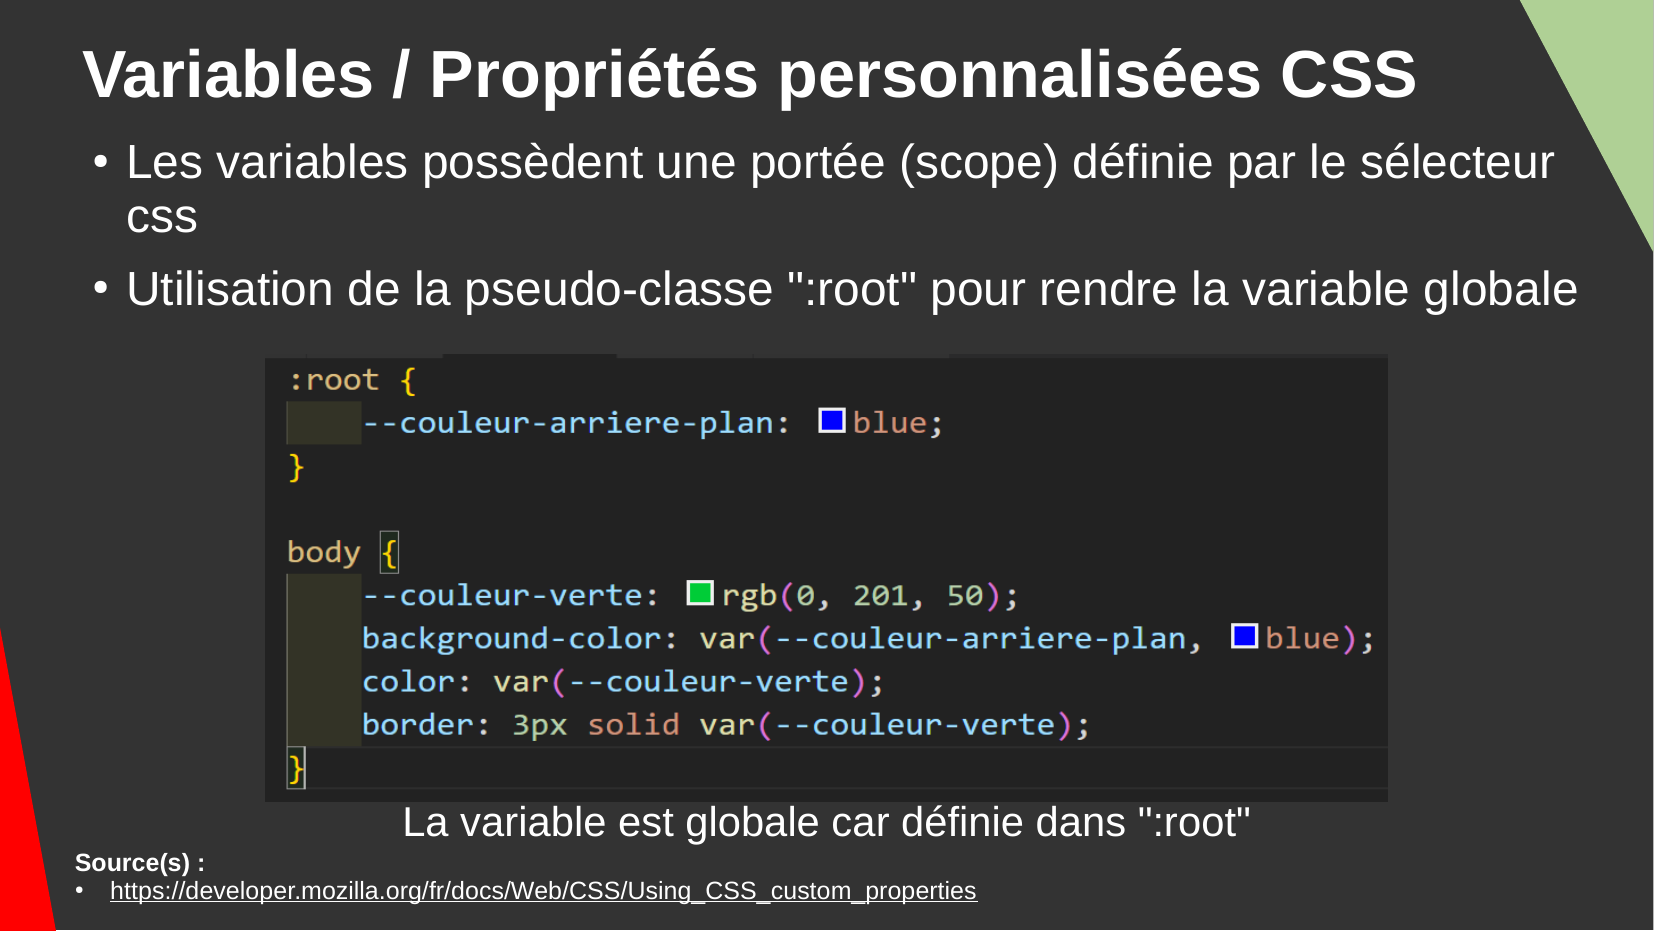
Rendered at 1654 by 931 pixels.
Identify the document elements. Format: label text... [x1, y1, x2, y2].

text_box [0, 627, 56, 931]
title La variable est globale car définie dans ":root" [126, 799, 1527, 841]
title Variables / Propriétés personnalisées CSS [82, 37, 1571, 114]
text_box Source(s) : https://developer.mozilla.org/fr/docs/Web/CSS/Using_CSS_custom_properties [60, 841, 1546, 931]
text_box [1519, 0, 1654, 254]
list Les variables possèdent une portée (scope) définie par le sélecteur css Utilisation de la pseudo-classe ":root" pour rendre la variable globale [80, 135, 1642, 355]
picture [265, 354, 1388, 802]
